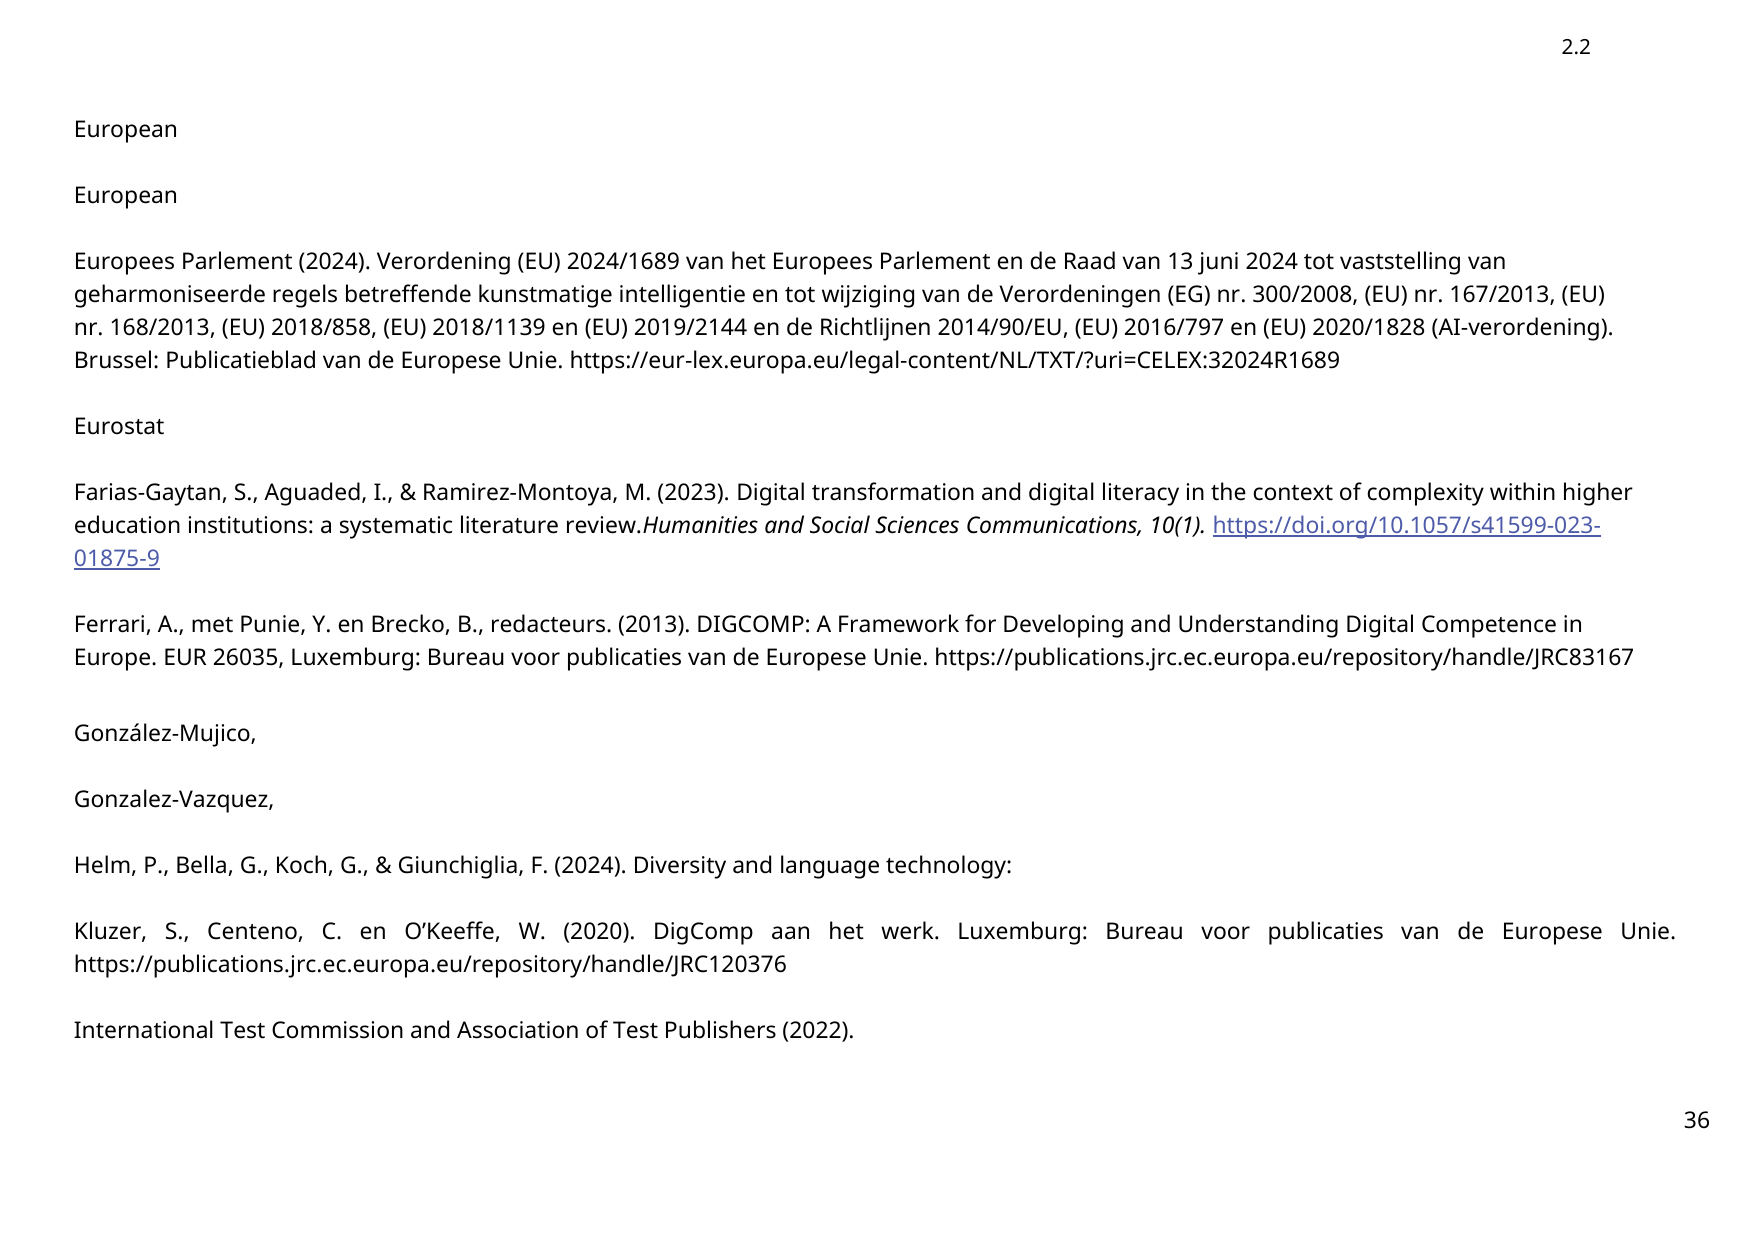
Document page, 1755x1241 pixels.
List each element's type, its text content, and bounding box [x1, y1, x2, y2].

text Europees Parlement (2024). Verordening (EU) 2024/1689 van het Europees Parlement en de Raad van 13 juni 2024 tot vaststelling van geharmoniseerde regels betreffende kunstmatige intelligentie en tot wijziging van de Verordeningen (EG) nr. 300/2008, (EU) nr. 167/2013, (EU) nr. 168/2013, (EU) 2018/858, (EU) 2018/1139 en (EU) 2019/2144 en de Richtlijnen 2014/90/EU, (EU) 2016/797 en (EU) 2020/1828 (AI-verordening). Brussel: Publicatieblad van de Europese Unie. https://eur-lex.europa.eu/legal-content/NL/TXT/?uri=CELEX:32024R1689 [74, 245, 1632, 375]
text International Test Commission and Association of Test Publishers (2022). [74, 1014, 1695, 1045]
text Farias-Gaytan, S., Aguaded, I., & Ramirez-Montoya, M. (2023). Digital transformation and digital literacy in the context of complexity within higher education institutions: a systematic literature review.Humanities and Social Sciences Communications, 10(1). https://doi.org/10.1057/s41599-023-01875-9 [74, 476, 1654, 573]
text Eurostat [74, 410, 1649, 441]
text Helm, P., Bella, G., Koch, G., & Giunchiglia, F. (2024). Diversity and language technology: [74, 849, 1693, 880]
text European [74, 113, 1670, 144]
text European [74, 179, 1669, 210]
text Gonzalez-Vazquez, [74, 783, 1710, 814]
text Ferrari, A., met Punie, Y. en Brecko, B., redacteurs. (2013). DIGCOMP: A Framework for Developing and Understanding Digital Competence in Europe. EUR 26035, Luxemburg: Bureau voor publicaties van de Europese Unie. https://publications.jrc.ec.europa.eu/repository/handle/JRC83167 [74, 608, 1663, 672]
text González-Mujico, [74, 717, 1693, 748]
text Kluzer, S., Centeno, C. en O’Keeffe, W. (2020). DigComp aan het werk. Luxemburg: Bureau voor publicaties van de Europese Unie. https://publications.jrc.ec.europa.eu/repository/handle/JRC120376 [74, 915, 1678, 979]
